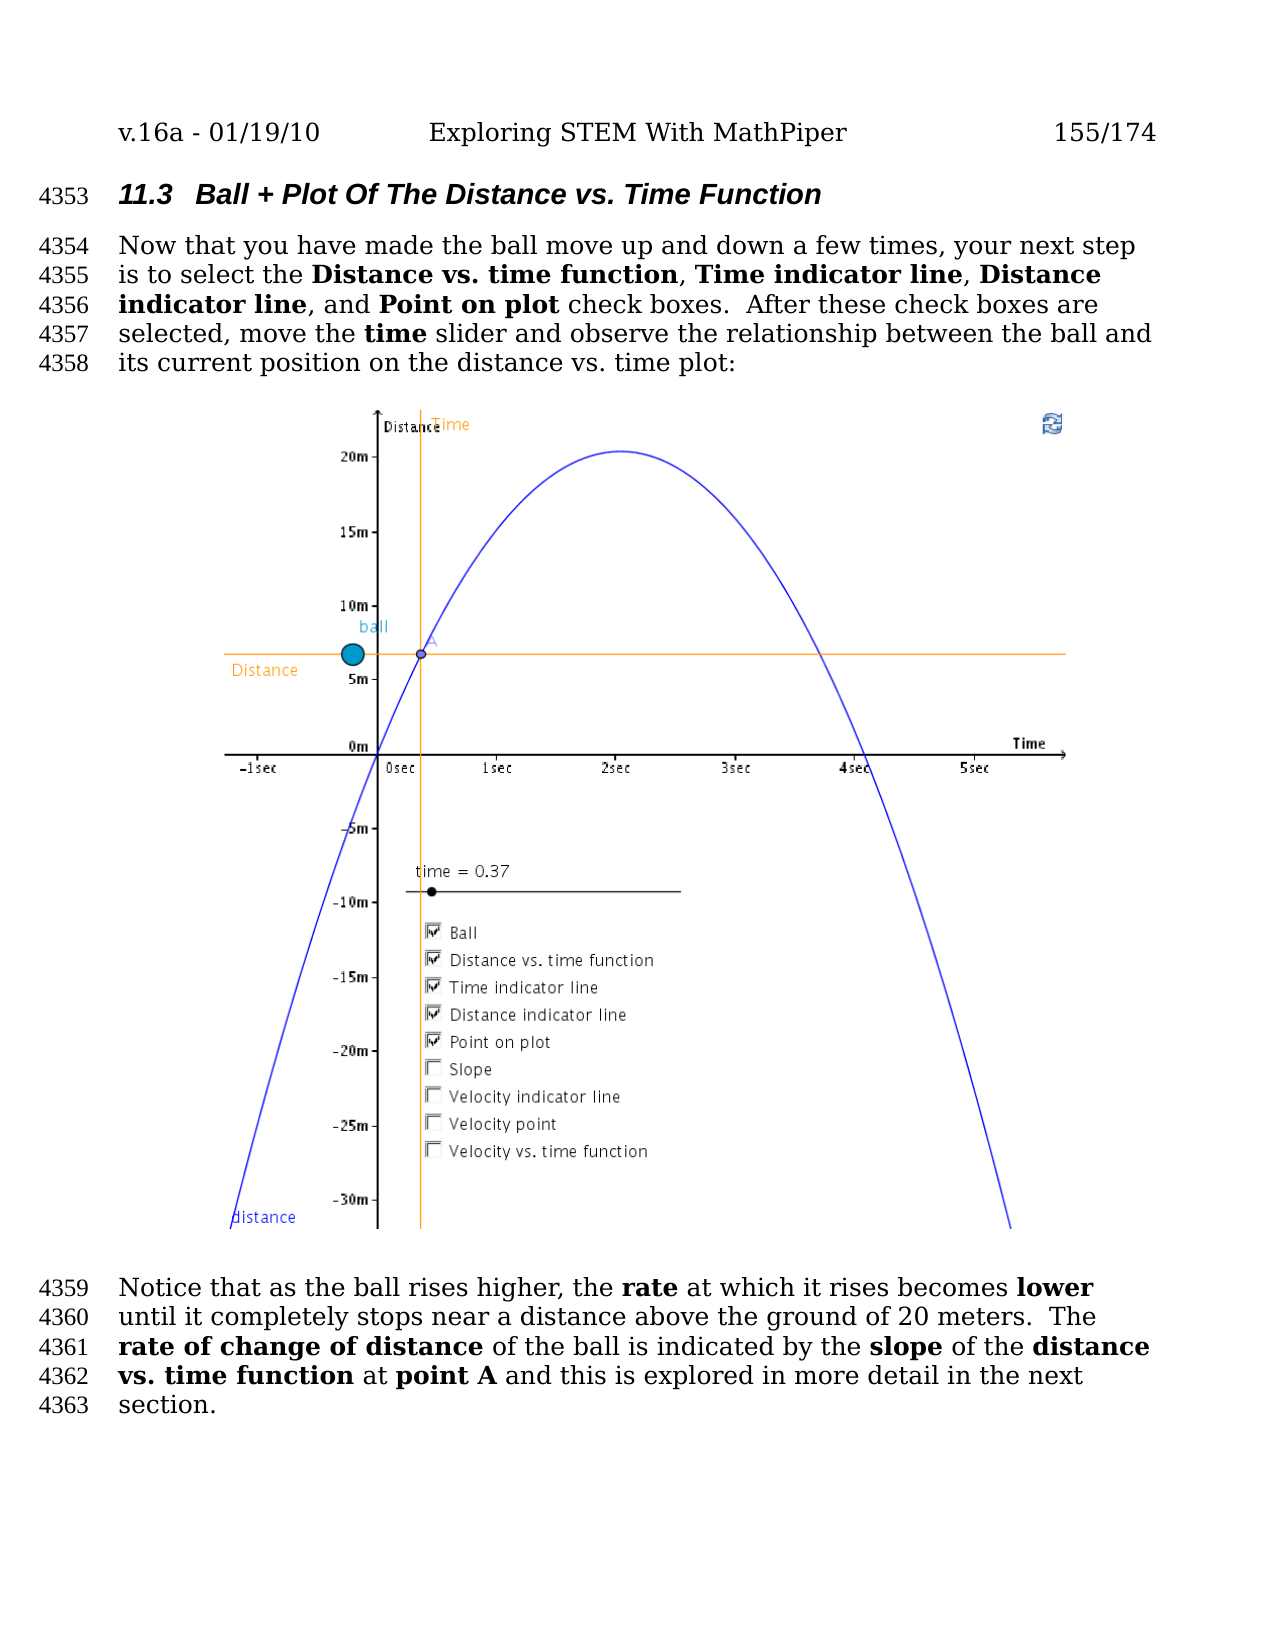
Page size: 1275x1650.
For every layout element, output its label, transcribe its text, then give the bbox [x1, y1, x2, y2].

text Notice that as the ball rises higher, the rate at which it rises becomes lower until it completely stops near a distance above the ground of 20 meters. The rate of change of distance of the ball is indicated by the slope of the distance vs. time function at point A and this is explored in more detail in the next section. [118, 1273, 1157, 1419]
text Now that you have made the ball move up and down a few times, your next step is to select the Distance vs. time function, Time indicator line, Distance indicator line, and Point on plot check boxes. After these check boxes are selected, move the time slider and observe the relationship between the ball and its current position on the distance vs. time plot: [118, 231, 1157, 378]
picture [224, 410, 1066, 1229]
subtitle Ball + Plot Of The Distance vs. Time Function [118, 177, 1157, 210]
